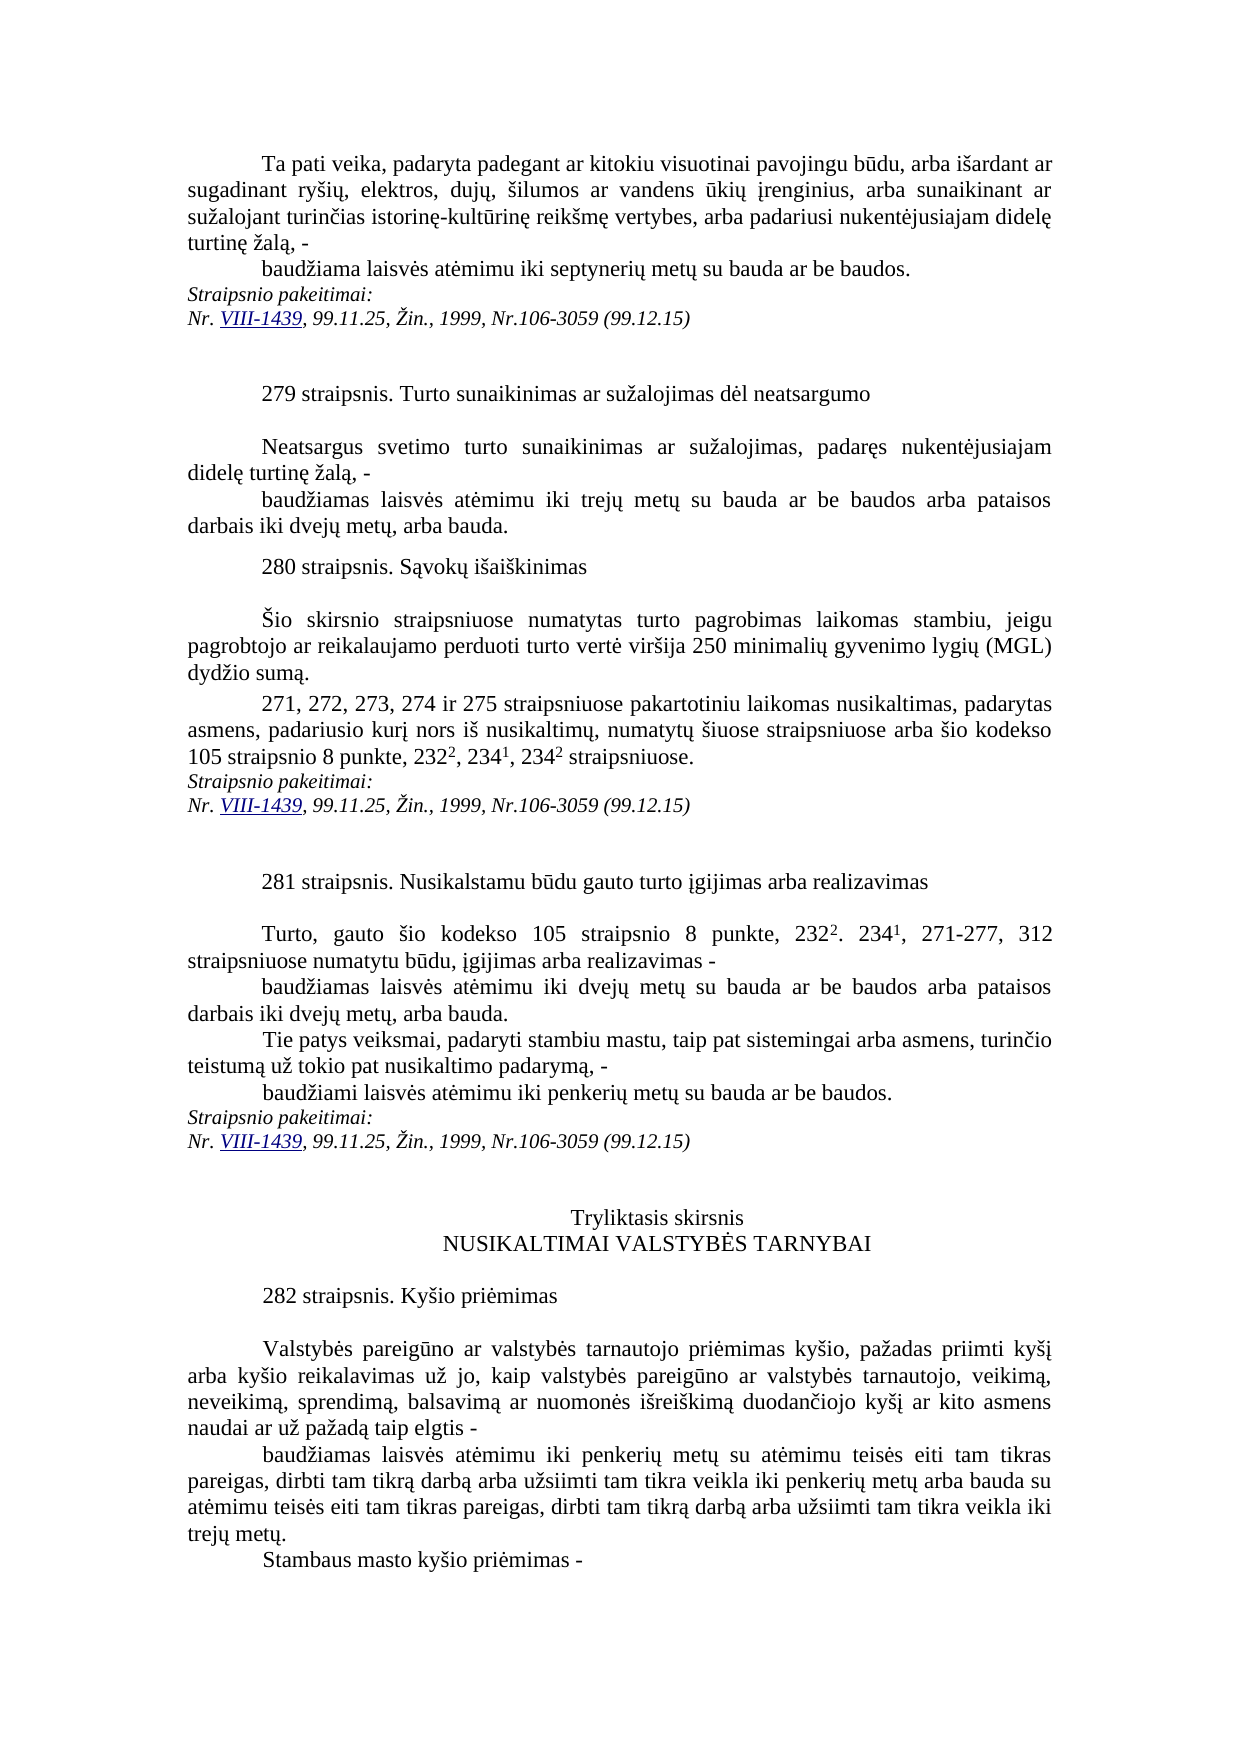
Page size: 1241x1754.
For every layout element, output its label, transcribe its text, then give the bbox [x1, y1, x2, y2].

text Nr. VIII-1439, 99.11.25, Žin., 1999, Nr.106-3059 (99.12.15) [187, 306, 1053, 330]
text 280 straipsnis. Sąvokų išaiškinimas [207, 553, 1053, 580]
text Tryliktasis skirsnis [187, 1203, 1053, 1230]
text 279 straipsnis. Turto sunaikinimas ar sužalojimas dėl neatsargumo [207, 380, 1053, 407]
text Turto, gauto šio kodekso 105 straipsnio 8 punkte, 2322. 2341, 271-277, 312 straipsniuose numatytu būdu, įgijimas arba realizavimas - [187, 921, 1053, 973]
text baudžiama laisvės atėmimu iki septynerių metų su bauda ar be baudos. [187, 255, 1053, 282]
text baudžiamas laisvės atėmimu iki dvejų metų su bauda ar be baudos arba pataisos darbais iki dvejų metų, arba bauda. [187, 973, 1053, 1026]
text baudžiamas laisvės atėmimu iki penkerių metų su atėmimu teisės eiti tam tikras pareigas, dirbti tam tikrą darbą arba užsiimti tam tikra veikla iki penkerių metų arba bauda su atėmimu teisės eiti tam tikras pareigas, dirbti tam tikrą darbą arba užsiimti tam tikra veikla iki trejų metų. [187, 1441, 1053, 1546]
text baudžiamas laisvės atėmimu iki trejų metų su bauda ar be baudos arba pataisos darbais iki dvejų metų, arba bauda. [187, 486, 1053, 538]
text 271, 272, 273, 274 ir 275 straipsniuose pakartotiniu laikomas nusikaltimas, padarytas asmens, padariusio kurį nors iš nusikaltimų, numatytų šiuose straipsniuose arba šio kodekso 105 straipsnio 8 punkte, 2322, 2341, 2342 straipsniuose. [187, 690, 1053, 769]
text Straipsnio pakeitimai: [187, 282, 1053, 306]
text 282 straipsnis. Kyšio priėmimas [187, 1283, 1053, 1309]
text NUSIKALTIMAI VALSTYBĖS TARNYBAI [187, 1230, 1053, 1256]
text Valstybės pareigūno ar valstybės tarnautojo priėmimas kyšio, pažadas priimti kyšį arba kyšio reikalavimas už jo, kaip valstybės pareigūno ar valstybės tarnautojo, veikimą, neveikimą, sprendimą, balsavimą ar nuomonės išreiškimą duodančiojo kyšį ar kito asmens naudai ar už pažadą taip elgtis - [187, 1335, 1053, 1441]
text Nr. VIII-1439, 99.11.25, Žin., 1999, Nr.106-3059 (99.12.15) [187, 793, 1053, 817]
text Nr. VIII-1439, 99.11.25, Žin., 1999, Nr.106-3059 (99.12.15) [187, 1129, 1053, 1153]
text Ta pati veika, padaryta padegant ar kitokiu visuotinai pavojingu būdu, arba išardant ar sugadinant ryšių, elektros, dujų, šilumos ar vandens ūkių įrenginius, arba sunaikinant ar sužalojant turinčias istorinę-kultūrinę reikšmę vertybes, arba padariusi nukentėjusiajam didelę turtinę žalą, - [187, 150, 1053, 255]
text Straipsnio pakeitimai: [187, 1105, 1053, 1129]
text Tie patys veiksmai, padaryti stambiu mastu, taip pat sistemingai arba asmens, turinčio teistumą už tokio pat nusikaltimo padarymą, - [187, 1026, 1053, 1079]
text Straipsnio pakeitimai: [187, 769, 1053, 793]
text Neatsargus svetimo turto sunaikinimas ar sužalojimas, padaręs nukentėjusiajam didelę turtinę žalą, - [187, 433, 1053, 486]
text baudžiami laisvės atėmimu iki penkerių metų su bauda ar be baudos. [187, 1079, 1053, 1105]
text 281 straipsnis. Nusikalstamu būdu gauto turto įgijimas arba realizavimas [206, 868, 1053, 894]
text Šio skirsnio straipsniuose numatytas turto pagrobimas laikomas stambiu, jeigu pagrobtojo ar reikalaujamo perduoti turto vertė viršija 250 minimalių gyvenimo lygių (MGL) dydžio sumą. [187, 606, 1053, 685]
text Stambaus masto kyšio priėmimas - [187, 1546, 1053, 1572]
